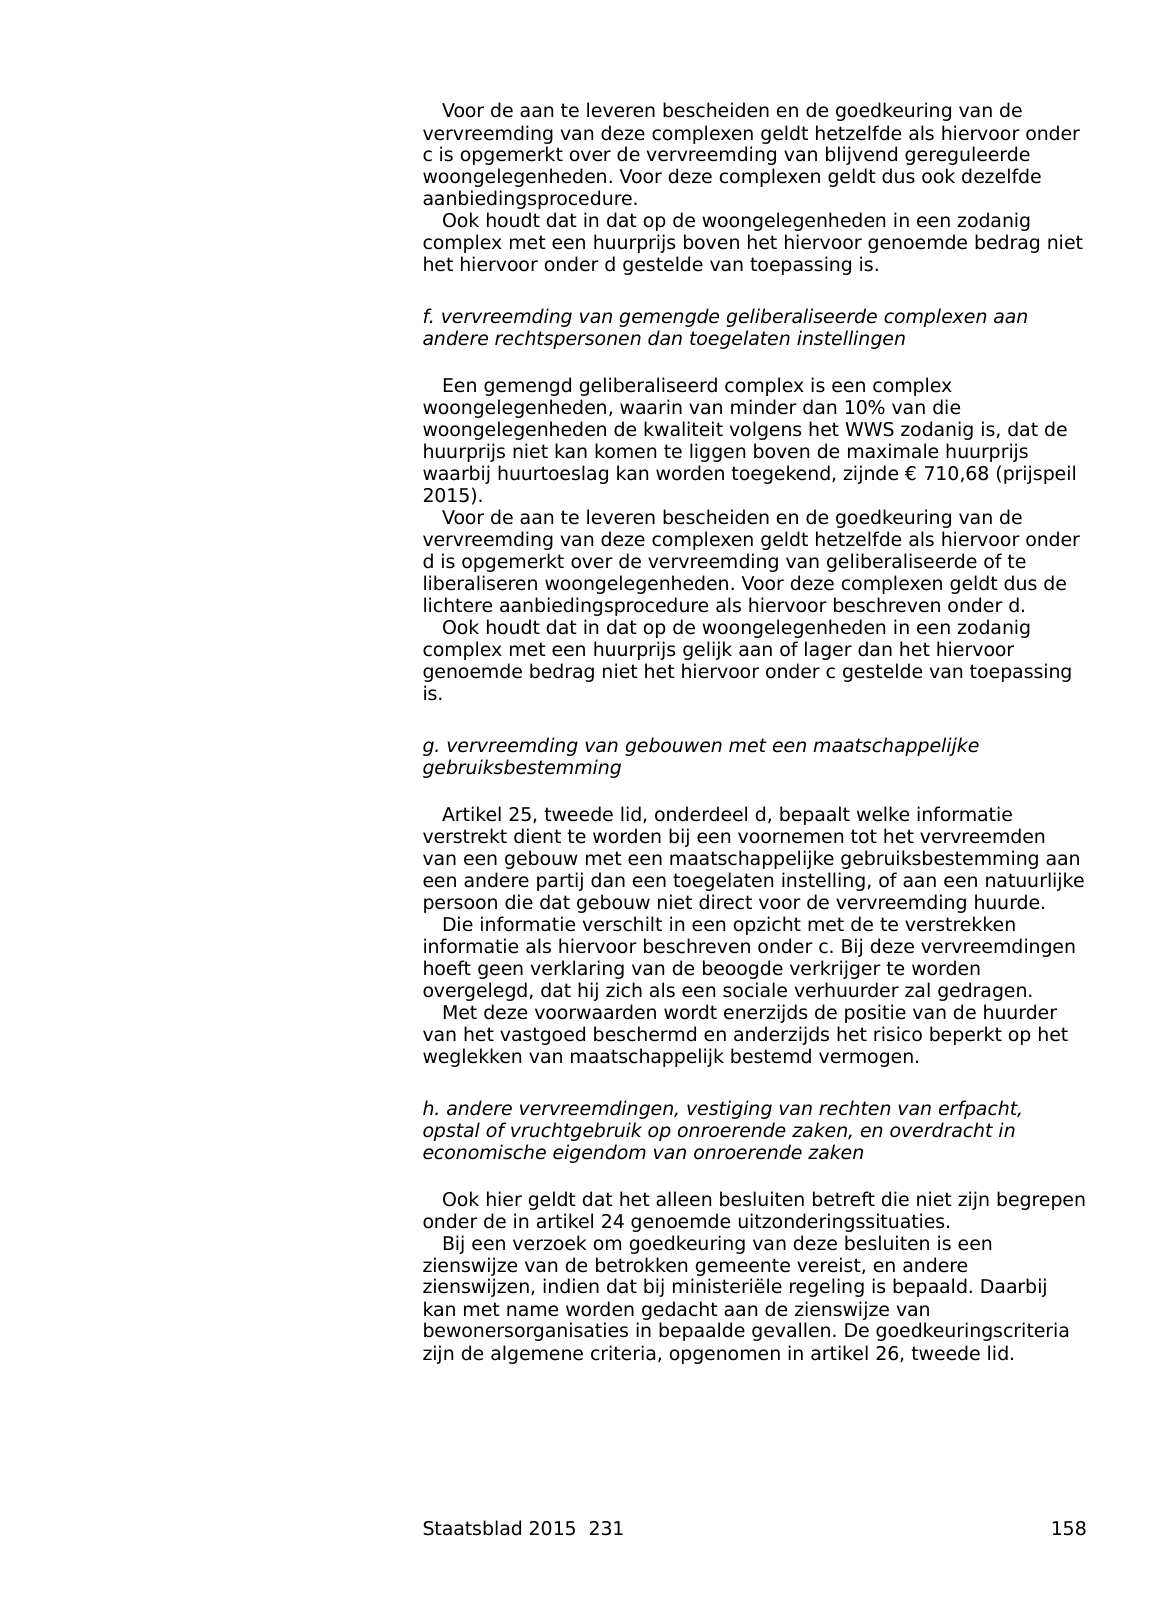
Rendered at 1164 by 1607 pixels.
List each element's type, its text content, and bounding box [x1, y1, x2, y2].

subtitle h. andere vervreemdingen, vestiging van rechten van erfpacht, opstal of vruchtgebruik op onroerende zaken, en overdracht in economische eigendom van onroerende zaken [422, 1098, 1087, 1163]
text Artikel 25, tweede lid, onderdeel d, bepaalt welke informatie verstrekt dient te worden bij een voornemen tot het vervreemden van een gebouw met een maatschappelijke gebruiksbestemming aan een andere partij dan een toegelaten instelling, of aan een natuurlijke persoon die dat gebouw niet direct voor de vervreemding huurde. [422, 804, 1087, 914]
text Bij een verzoek om goedkeuring van deze besluiten is een zienswijze van de betrokken gemeente vereist, en andere zienswijzen, indien dat bij ministeriële regeling is bepaald. Daarbij kan met name worden gedacht aan de zienswijze van bewonersorganisaties in bepaalde gevallen. De goedkeuringscriteria zijn de algemene criteria, opgenomen in artikel 26, tweede lid. [422, 1232, 1087, 1364]
text Met deze voorwaarden wordt enerzijds de positie van de huurder van het vastgoed beschermd en anderzijds het risico beperkt op het weglekken van maatschappelijk bestemd vermogen. [422, 1002, 1087, 1068]
text Ook houdt dat in dat op de woongelegenheden in een zodanig complex met een huurprijs gelijk aan of lager dan het hiervoor genoemde bedrag niet het hiervoor onder c gestelde van toepassing is. [422, 617, 1087, 705]
subtitle g. vervreemding van gebouwen met een maatschappelijke gebruiksbestemming [422, 735, 1087, 779]
text Ook houdt dat in dat op de woongelegenheden in een zodanig complex met een huurprijs boven het hiervoor genoemde bedrag niet het hiervoor onder d gestelde van toepassing is. [422, 210, 1087, 276]
text Een gemengd geliberaliseerd complex is een complex woongelegenheden, waarin van minder dan 10% van die woongelegenheden de kwaliteit volgens het WWS zodanig is, dat de huurprijs niet kan komen te liggen boven de maximale huurprijs waarbij huurtoeslag kan worden toegekend, zijnde € 710,68 (prijspeil 2015). [422, 375, 1087, 507]
text Ook hier geldt dat het alleen besluiten betreft die niet zijn begrepen onder de in artikel 24 genoemde uitzonderingssituaties. [422, 1188, 1087, 1232]
text Voor de aan te leveren bescheiden en de goedkeuring van de vervreemding van deze complexen geldt hetzelfde als hiervoor onder c is opgemerkt over de vervreemding van blijvend gereguleerde woongelegenheden. Voor deze complexen geldt dus ook dezelfde aanbiedingsprocedure. [422, 100, 1087, 210]
text Die informatie verschilt in een opzicht met de te verstrekken informatie als hiervoor beschreven onder c. Bij deze vervreemdingen hoeft geen verklaring van de beoogde verkrijger te worden overgelegd, dat hij zich als een sociale verhuurder zal gedragen. [422, 914, 1087, 1002]
text Voor de aan te leveren bescheiden en de goedkeuring van de vervreemding van deze complexen geldt hetzelfde als hiervoor onder d is opgemerkt over de vervreemding van geliberaliseerde of te liberaliseren woongelegenheden. Voor deze complexen geldt dus de lichtere aanbiedingsprocedure als hiervoor beschreven onder d. [422, 507, 1087, 617]
subtitle f. vervreemding van gemengde geliberaliseerde complexen aan andere rechtspersonen dan toegelaten instellingen [422, 306, 1087, 350]
